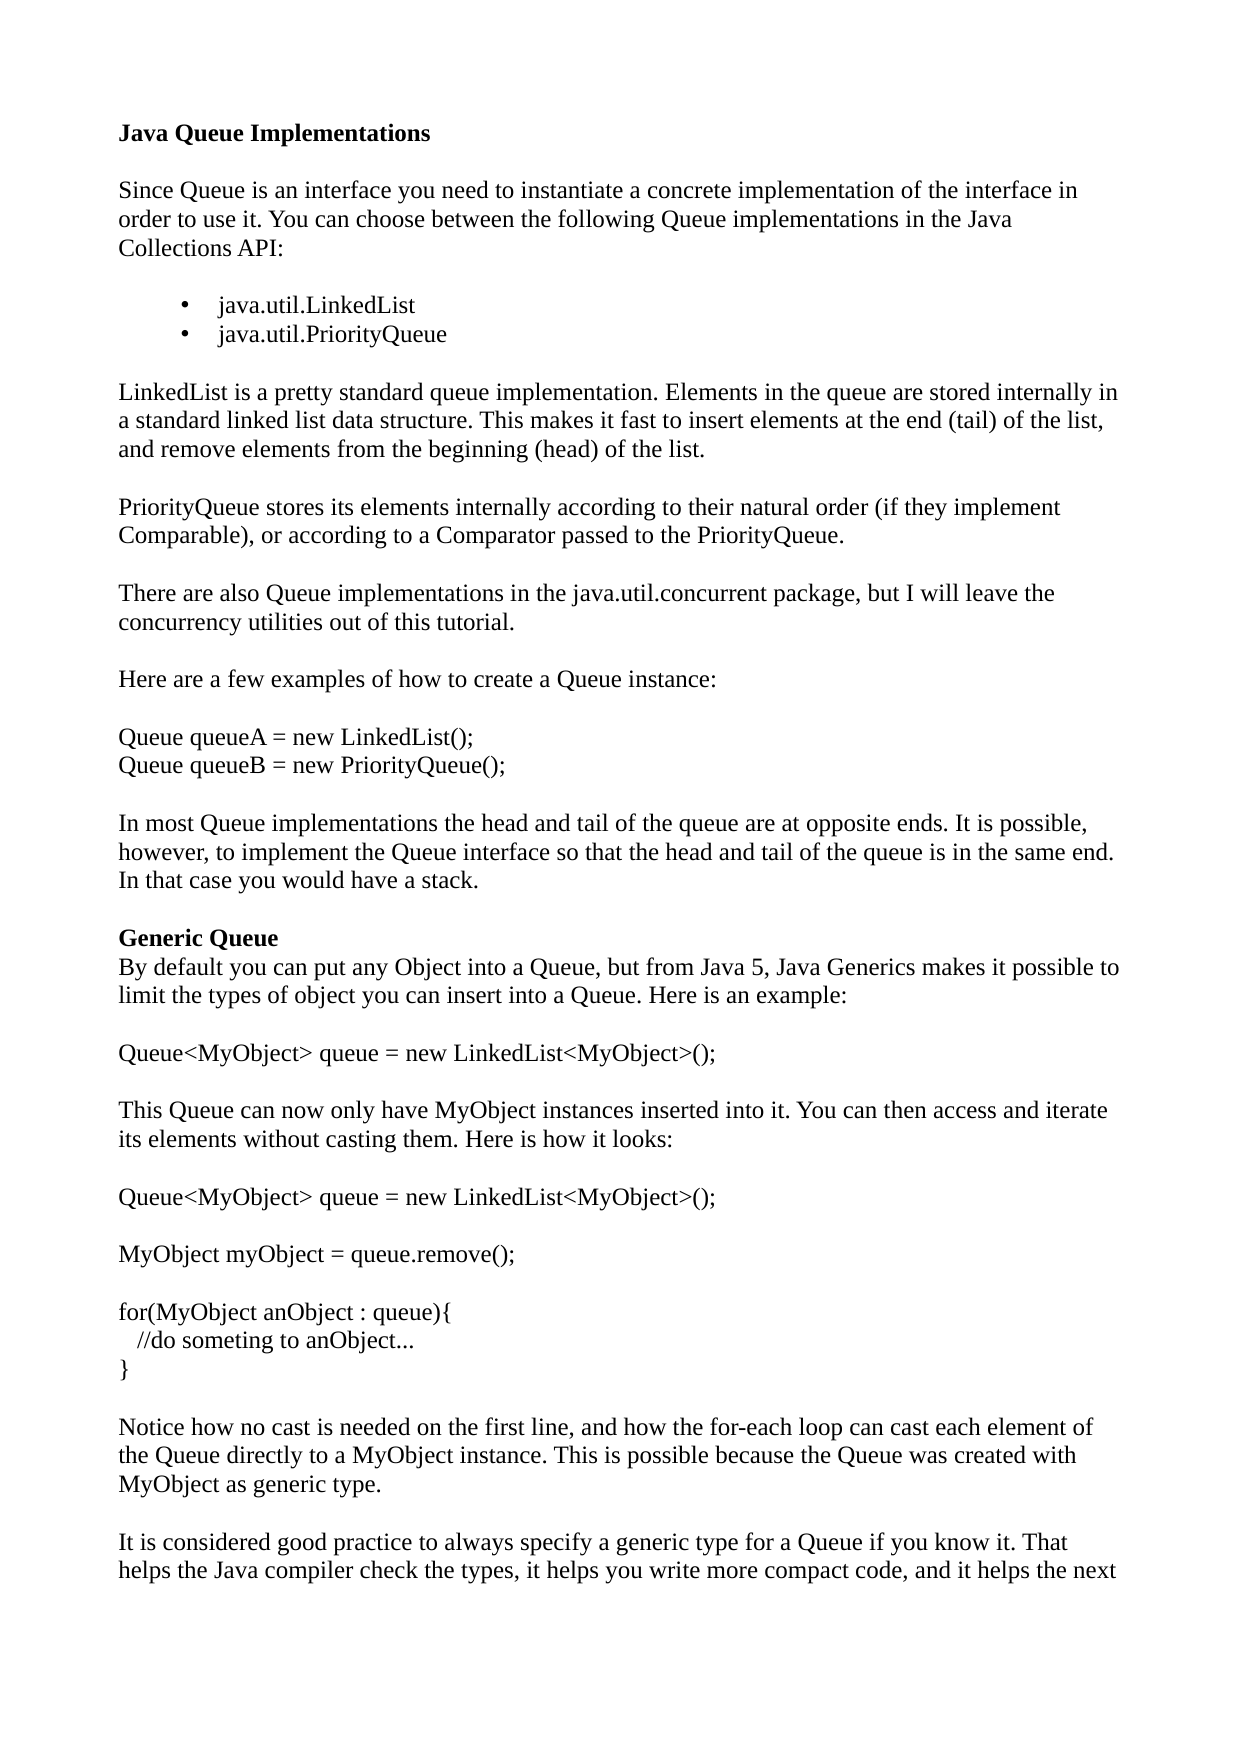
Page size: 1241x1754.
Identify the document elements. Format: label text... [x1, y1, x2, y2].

text Java Queue Implementations [118, 118, 1122, 147]
text This Queue can now only have MyObject instances inserted into it. You can then access and iterate its elements without casting them. Here is how it looks: [118, 1096, 1122, 1153]
text //do someting to anObject... [118, 1326, 1122, 1354]
text There are also Queue implementations in the java.util.concurrent package, but I will leave the concurrency utilities out of this tutorial. [118, 578, 1122, 636]
text Since Queue is an interface you need to instantiate a concrete implementation of the interface in order to use it. You can choose between the following Queue implementations in the Java Collections API: [118, 176, 1122, 262]
text Notice how no cast is needed on the first line, and how the for-each loop can cast each element of the Queue directly to a MyObject instance. This is possible because the Queue was created with MyObject as generic type. [118, 1412, 1122, 1498]
text PriorityQueue stores its elements internally according to their natural order (if they implement Comparable), or according to a Comparator passed to the PriorityQueue. [118, 492, 1122, 549]
text In most Queue implementations the head and tail of the queue are at opposite ends. It is possible, however, to implement the Queue interface so that the head and tail of the queue is in the same end. In that case you would have a stack. [118, 808, 1122, 894]
text Queue<MyObject> queue = new LinkedList<MyObject>(); [118, 1182, 1122, 1211]
text MyObject myObject = queue.remove(); [118, 1239, 1122, 1268]
text Queue<MyObject> queue = new LinkedList<MyObject>(); [118, 1038, 1122, 1067]
text Queue queueB = new PriorityQueue(); [118, 751, 1122, 779]
text Generic Queue [118, 923, 1122, 952]
text It is considered good practice to always specify a generic type for a Queue if you know it. That helps the Java compiler check the types, it helps you write more compact code, and it helps the next [118, 1527, 1122, 1584]
text LinkedList is a pretty standard queue implementation. Elements in the queue are stored internally in a standard linked list data structure. This makes it fast to insert elements at the end (tail) of the list, and remove elements from the beginning (head) of the list. [118, 377, 1122, 463]
text By default you can put any Object into a Queue, but from Java 5, Java Generics makes it possible to limit the types of object you can insert into a Queue. Here is an example: [118, 952, 1122, 1009]
text for(MyObject anObject : queue){ [118, 1297, 1122, 1326]
list java.util.LinkedList [181, 291, 1122, 319]
text Queue queueA = new LinkedList(); [118, 722, 1122, 751]
list java.util.PriorityQueue [181, 319, 1122, 348]
text Here are a few examples of how to create a Queue instance: [118, 664, 1122, 693]
text } [118, 1354, 1122, 1383]
